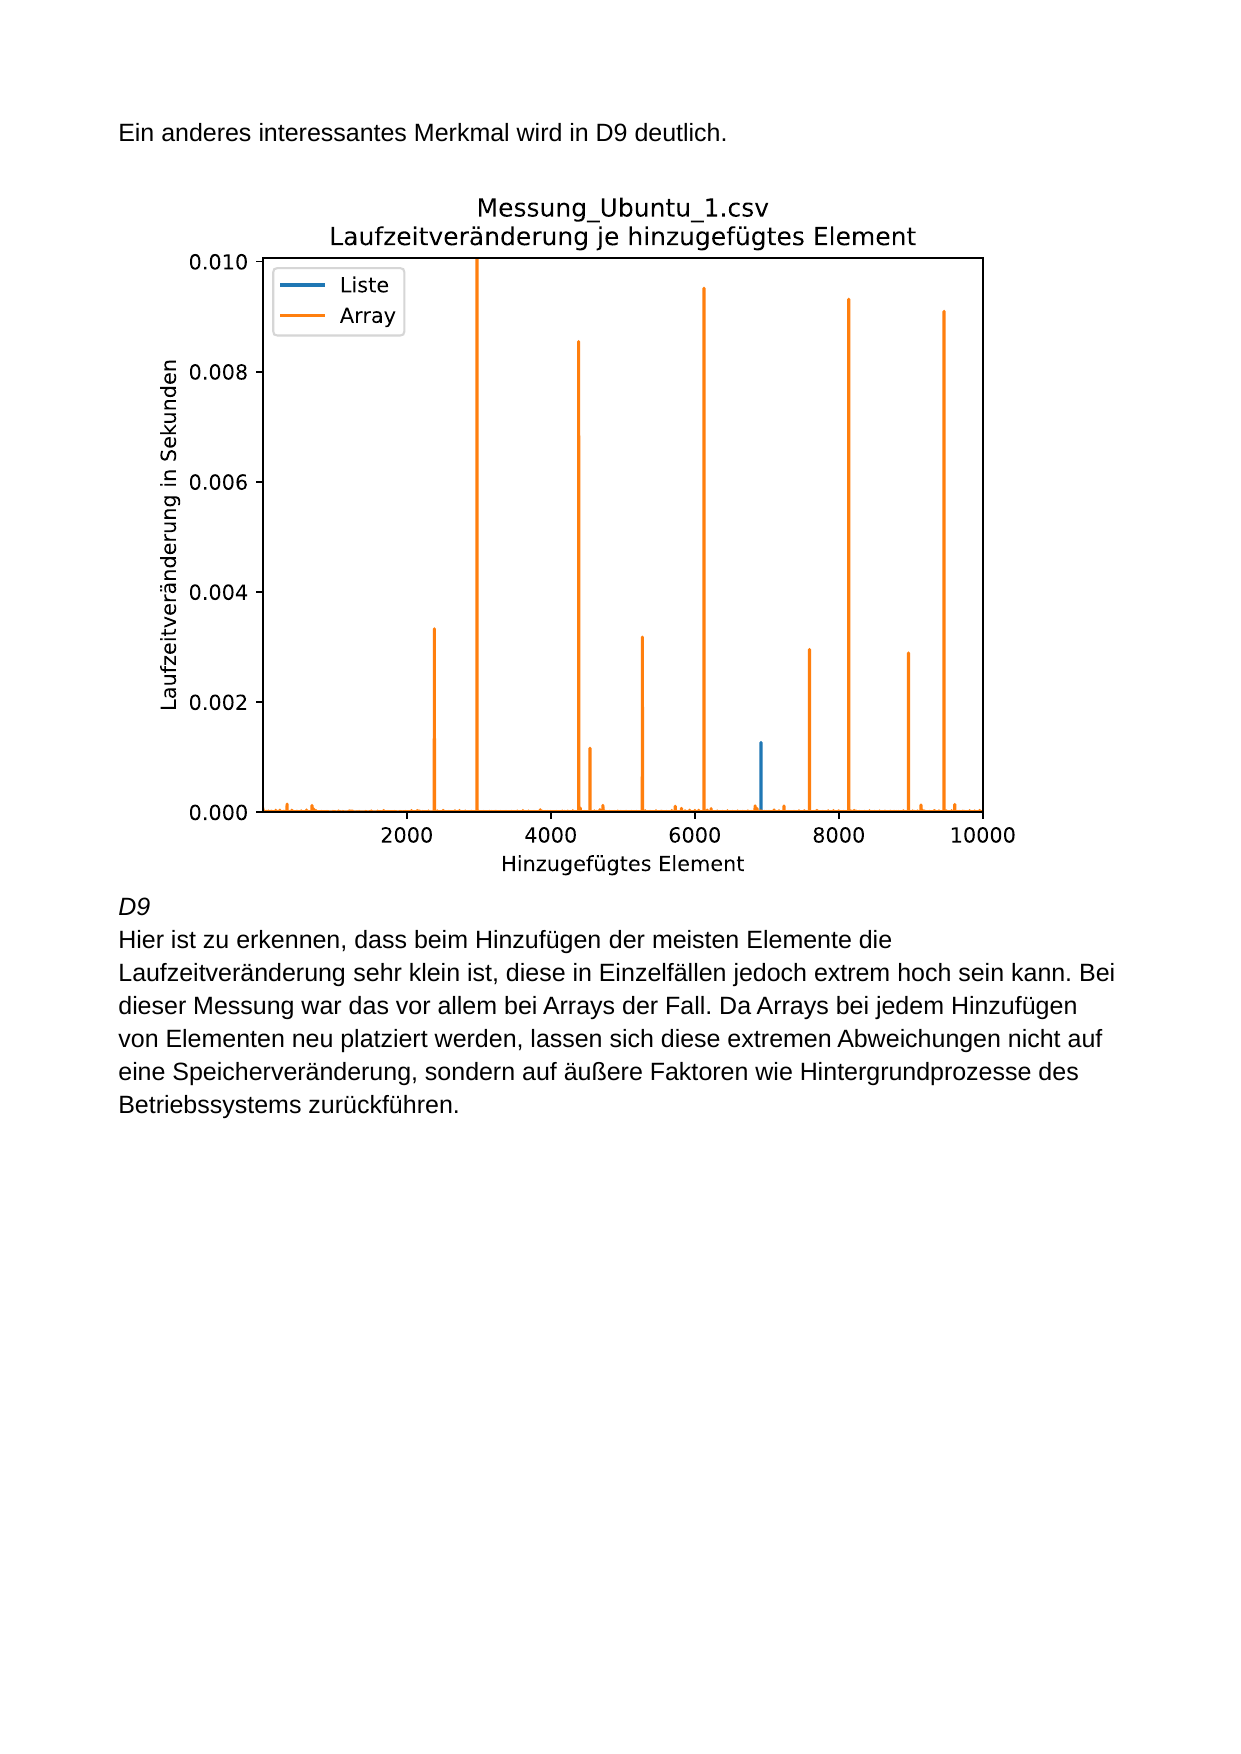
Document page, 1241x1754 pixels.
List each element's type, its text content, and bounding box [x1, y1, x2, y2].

text D9 [118, 171, 1079, 921]
text Hier ist zu erkennen, dass beim Hinzufügen der meisten Elemente die Laufzeitveränderung sehr klein ist, diese in Einzelfällen jedoch extrem hoch sein kann. Bei dieser Messung war das vor allem bei Arrays der Fall. Da Arrays bei jedem Hinzufügen von Elementen neu platziert werden, lassen sich diese extremen Abweichungen nicht auf eine Speicherveränderung, sondern auf äußere Faktoren wie Hintergrundprozesse des Betriebssystems zurückführen. [118, 158, 1122, 1119]
text Ein anderes interessantes Merkmal wird in D9 deutlich. [118, 118, 1122, 147]
